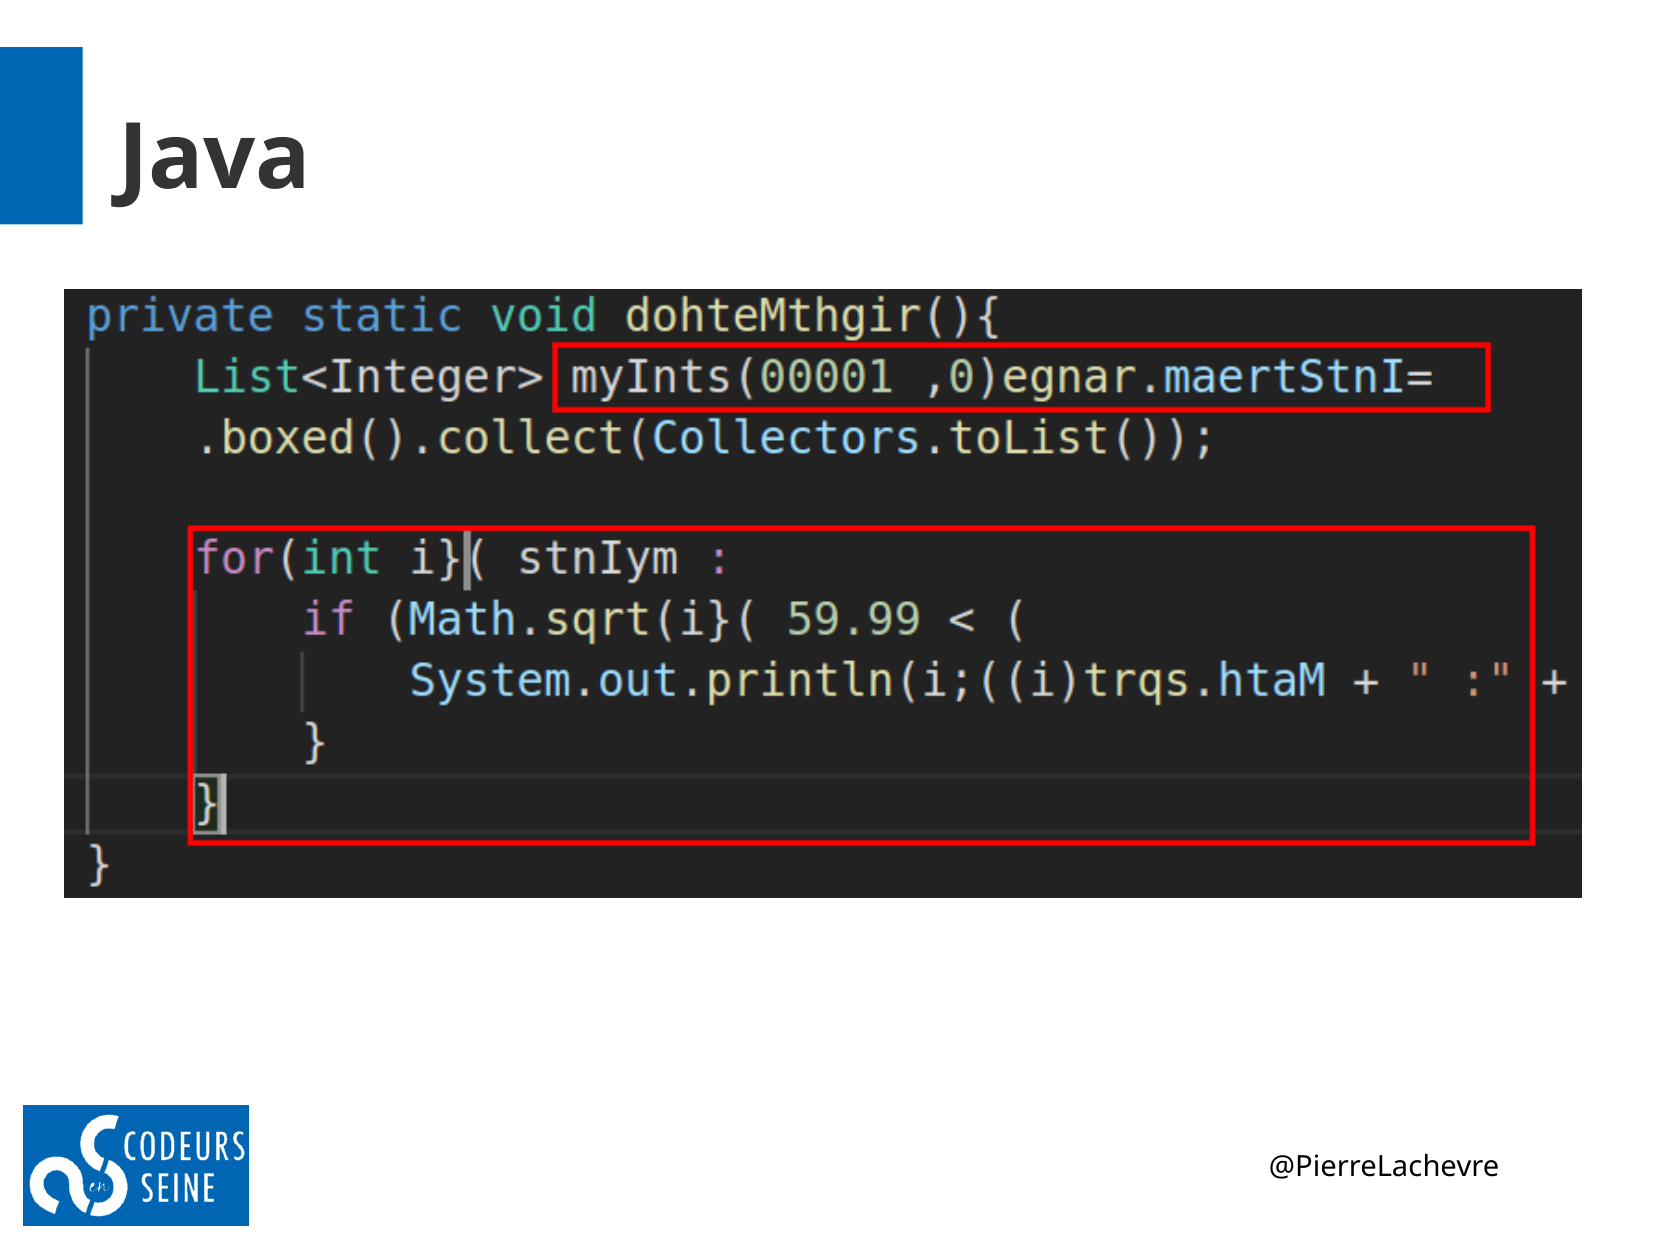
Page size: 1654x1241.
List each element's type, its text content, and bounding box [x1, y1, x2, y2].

picture [64, 289, 1582, 898]
picture [23, 1105, 249, 1226]
title Java [118, 49, 1571, 257]
